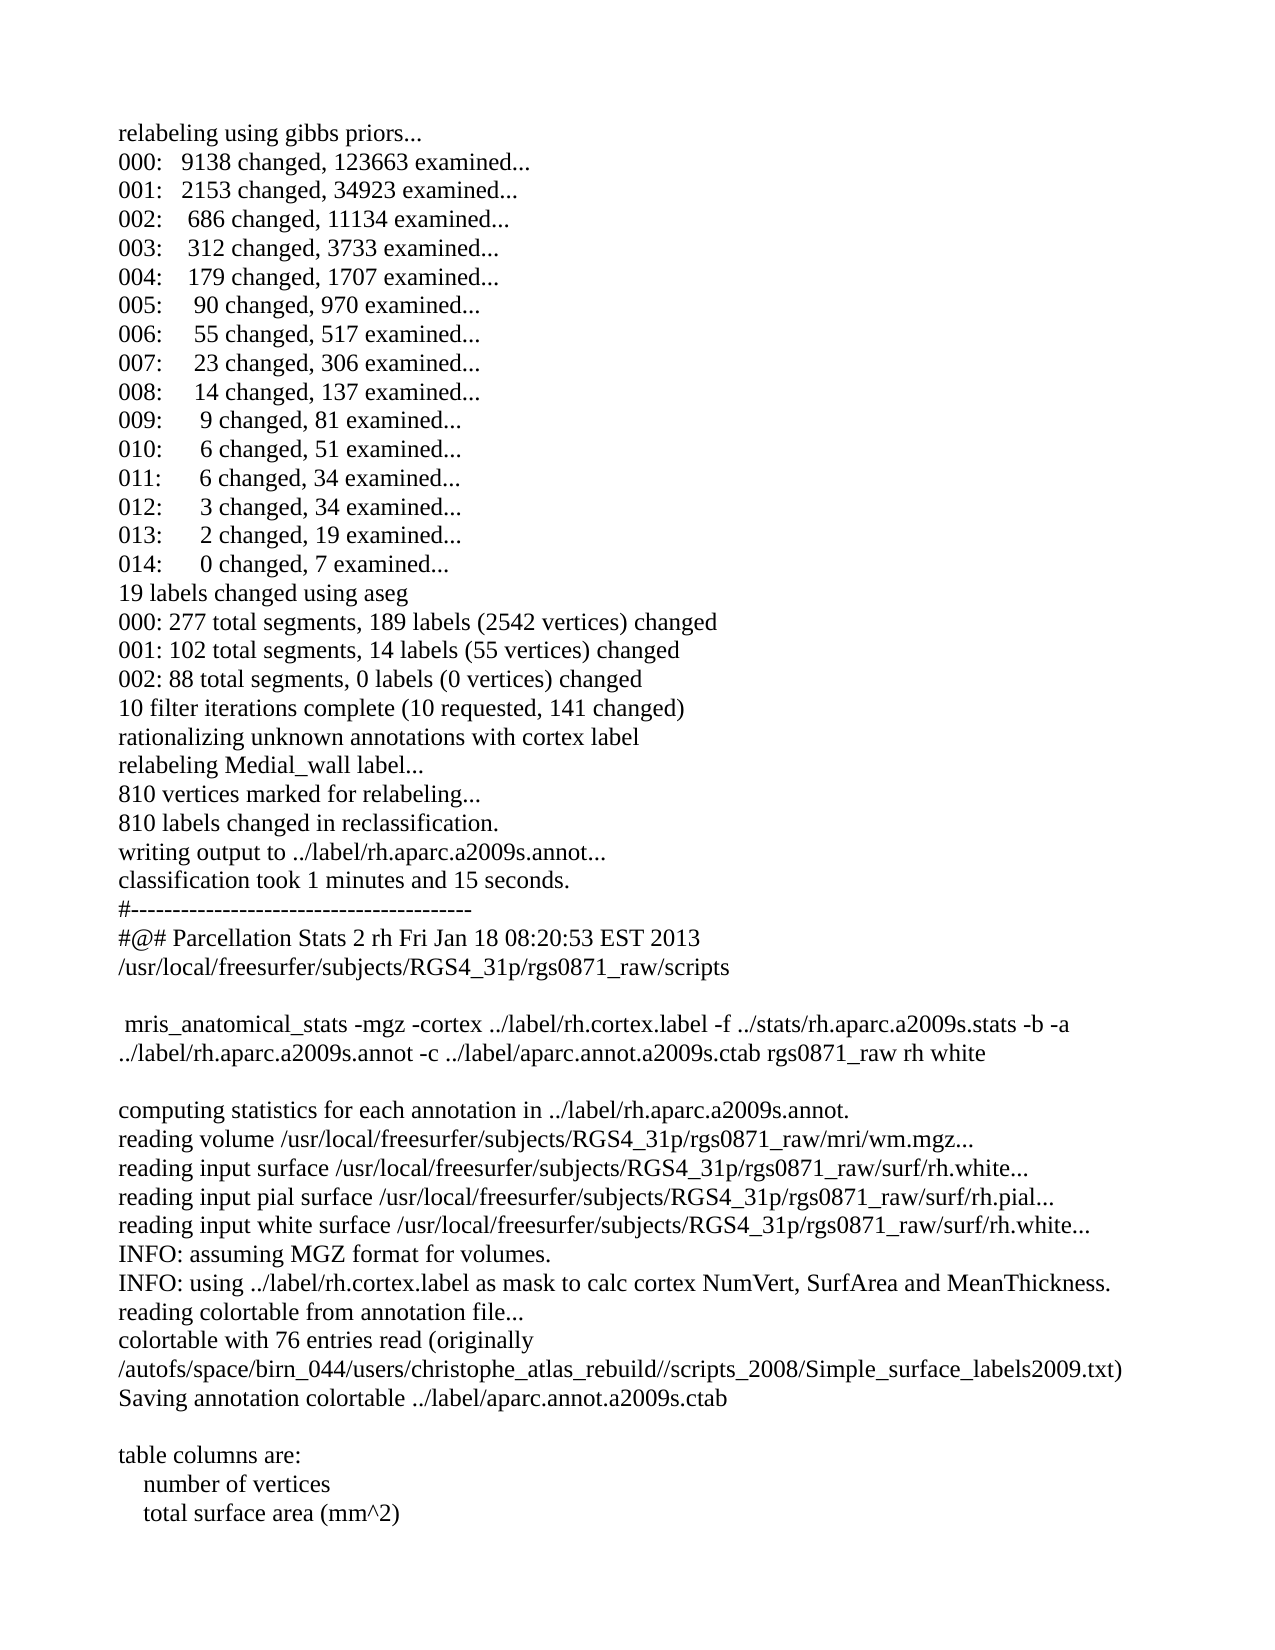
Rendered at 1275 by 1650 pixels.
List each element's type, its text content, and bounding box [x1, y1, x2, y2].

text 004: 179 changed, 1707 examined... [118, 262, 1157, 291]
text INFO: using ../label/rh.cortex.label as mask to calc cortex NumVert, SurfArea and MeanThickness. [118, 1268, 1157, 1297]
text 012: 3 changed, 34 examined... [118, 492, 1157, 521]
text table columns are: [118, 1441, 1157, 1469]
text 19 labels changed using aseg [118, 578, 1157, 607]
text 007: 23 changed, 306 examined... [118, 348, 1157, 377]
text 000: 9138 changed, 123663 examined... [118, 147, 1157, 176]
text computing statistics for each annotation in ../label/rh.aparc.a2009s.annot. [118, 1096, 1157, 1124]
text total surface area (mm^2) [118, 1498, 1157, 1527]
text #@# Parcellation Stats 2 rh Fri Jan 18 08:20:53 EST 2013 [118, 923, 1157, 952]
text reading volume /usr/local/freesurfer/subjects/RGS4_31p/rgs0871_raw/mri/wm.mgz... [118, 1124, 1157, 1153]
text 810 labels changed in reclassification. [118, 808, 1157, 837]
text 005: 90 changed, 970 examined... [118, 291, 1157, 319]
text 011: 6 changed, 34 examined... [118, 463, 1157, 492]
text #----------------------------------------- [118, 894, 1157, 923]
text reading input surface /usr/local/freesurfer/subjects/RGS4_31p/rgs0871_raw/surf/rh.white... [118, 1153, 1157, 1182]
text INFO: assuming MGZ format for volumes. [118, 1239, 1157, 1268]
text 10 filter iterations complete (10 requested, 141 changed) [118, 693, 1157, 722]
text 001: 2153 changed, 34923 examined... [118, 176, 1157, 204]
text colortable with 76 entries read (originally /autofs/space/birn_044/users/christophe_atlas_rebuild//scripts_2008/Simple_surface_labels2009.txt) [118, 1326, 1157, 1383]
text writing output to ../label/rh.aparc.a2009s.annot... [118, 837, 1157, 866]
text 010: 6 changed, 51 examined... [118, 434, 1157, 463]
text Saving annotation colortable ../label/aparc.annot.a2009s.ctab [118, 1383, 1157, 1412]
text classification took 1 minutes and 15 seconds. [118, 866, 1157, 894]
text 008: 14 changed, 137 examined... [118, 377, 1157, 406]
text relabeling using gibbs priors... [118, 118, 1157, 147]
text 006: 55 changed, 517 examined... [118, 319, 1157, 348]
text 810 vertices marked for relabeling... [118, 779, 1157, 808]
text reading colortable from annotation file... [118, 1297, 1157, 1326]
text 000: 277 total segments, 189 labels (2542 vertices) changed [118, 607, 1157, 636]
text 003: 312 changed, 3733 examined... [118, 233, 1157, 262]
text 009: 9 changed, 81 examined... [118, 406, 1157, 434]
text rationalizing unknown annotations with cortex label [118, 722, 1157, 751]
text 013: 2 changed, 19 examined... [118, 521, 1157, 549]
text /usr/local/freesurfer/subjects/RGS4_31p/rgs0871_raw/scripts [118, 952, 1157, 981]
text reading input white surface /usr/local/freesurfer/subjects/RGS4_31p/rgs0871_raw/surf/rh.white... [118, 1211, 1157, 1239]
text 002: 88 total segments, 0 labels (0 vertices) changed [118, 664, 1157, 693]
text mris_anatomical_stats -mgz -cortex ../label/rh.cortex.label -f ../stats/rh.aparc.a2009s.stats -b -a ../label/rh.aparc.a2009s.annot -c ../label/aparc.annot.a2009s.ctab rgs0871_raw rh white [118, 1009, 1157, 1067]
text relabeling Medial_wall label... [118, 751, 1157, 779]
text 014: 0 changed, 7 examined... [118, 549, 1157, 578]
text 001: 102 total segments, 14 labels (55 vertices) changed [118, 636, 1157, 664]
text 002: 686 changed, 11134 examined... [118, 204, 1157, 233]
text number of vertices [118, 1469, 1157, 1498]
text reading input pial surface /usr/local/freesurfer/subjects/RGS4_31p/rgs0871_raw/surf/rh.pial... [118, 1182, 1157, 1211]
